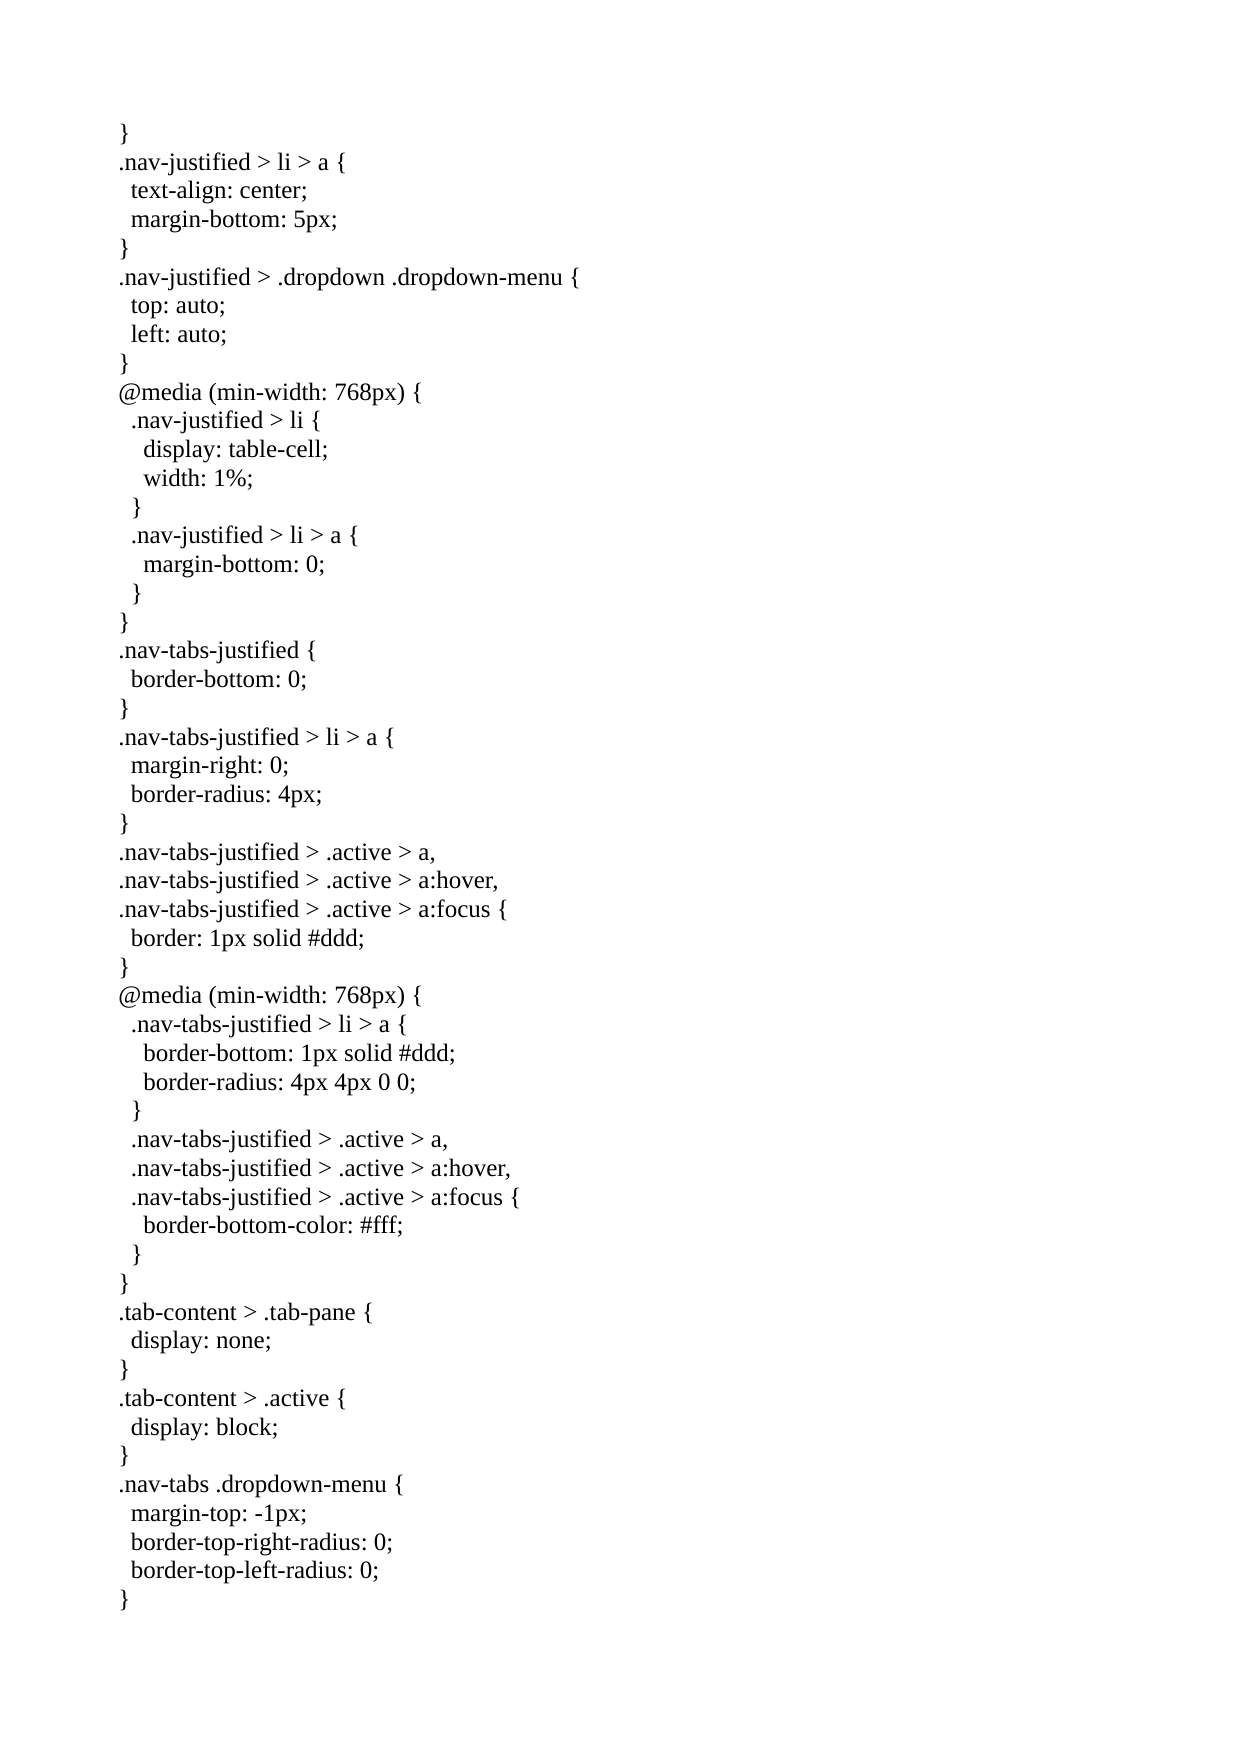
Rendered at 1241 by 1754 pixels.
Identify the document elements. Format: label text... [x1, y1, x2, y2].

text .nav-tabs-justified { [118, 636, 1122, 664]
text } [118, 1268, 1122, 1297]
text .nav-tabs-justified > .active > a:hover, [118, 866, 1122, 894]
text } [118, 808, 1122, 837]
text margin-bottom: 0; [118, 549, 1122, 578]
text } [118, 952, 1122, 981]
text } [118, 1096, 1122, 1124]
text } [118, 1354, 1122, 1383]
text .tab-content > .tab-pane { [118, 1297, 1122, 1326]
text @media (min-width: 768px) { [118, 981, 1122, 1009]
text border-top-right-radius: 0; [118, 1527, 1122, 1556]
text margin-bottom: 5px; [118, 204, 1122, 233]
text .nav-tabs-justified > .active > a:hover, [118, 1153, 1122, 1182]
text display: block; [118, 1412, 1122, 1441]
text } [118, 1441, 1122, 1469]
text .nav-justified > li > a { [118, 147, 1122, 176]
text } [118, 578, 1122, 607]
text width: 1%; [118, 463, 1122, 492]
text } [118, 492, 1122, 521]
text border-radius: 4px 4px 0 0; [118, 1067, 1122, 1096]
text border-top-left-radius: 0; [118, 1556, 1122, 1584]
text .nav-tabs-justified > li > a { [118, 1009, 1122, 1038]
text } [118, 118, 1122, 147]
text } [118, 693, 1122, 722]
text display: none; [118, 1326, 1122, 1354]
text .nav-tabs-justified > .active > a, [118, 1124, 1122, 1153]
text text-align: center; [118, 176, 1122, 204]
text @media (min-width: 768px) { [118, 377, 1122, 406]
text .nav-justified > li > a { [118, 521, 1122, 549]
text border: 1px solid #ddd; [118, 923, 1122, 952]
text border-radius: 4px; [118, 779, 1122, 808]
text .nav-justified > .dropdown .dropdown-menu { [118, 262, 1122, 291]
text border-bottom: 1px solid #ddd; [118, 1038, 1122, 1067]
text top: auto; [118, 291, 1122, 319]
text } [118, 233, 1122, 262]
text display: table-cell; [118, 434, 1122, 463]
text margin-top: -1px; [118, 1498, 1122, 1527]
text .tab-content > .active { [118, 1383, 1122, 1412]
text } [118, 1239, 1122, 1268]
text .nav-tabs .dropdown-menu { [118, 1469, 1122, 1498]
text border-bottom: 0; [118, 664, 1122, 693]
text .nav-tabs-justified > .active > a:focus { [118, 894, 1122, 923]
text margin-right: 0; [118, 751, 1122, 779]
text } [118, 1584, 1122, 1613]
text border-bottom-color: #fff; [118, 1211, 1122, 1239]
text .nav-tabs-justified > .active > a:focus { [118, 1182, 1122, 1211]
text } [118, 348, 1122, 377]
text } [118, 607, 1122, 636]
text .nav-justified > li { [118, 406, 1122, 434]
text .nav-tabs-justified > .active > a, [118, 837, 1122, 866]
text .nav-tabs-justified > li > a { [118, 722, 1122, 751]
text left: auto; [118, 319, 1122, 348]
